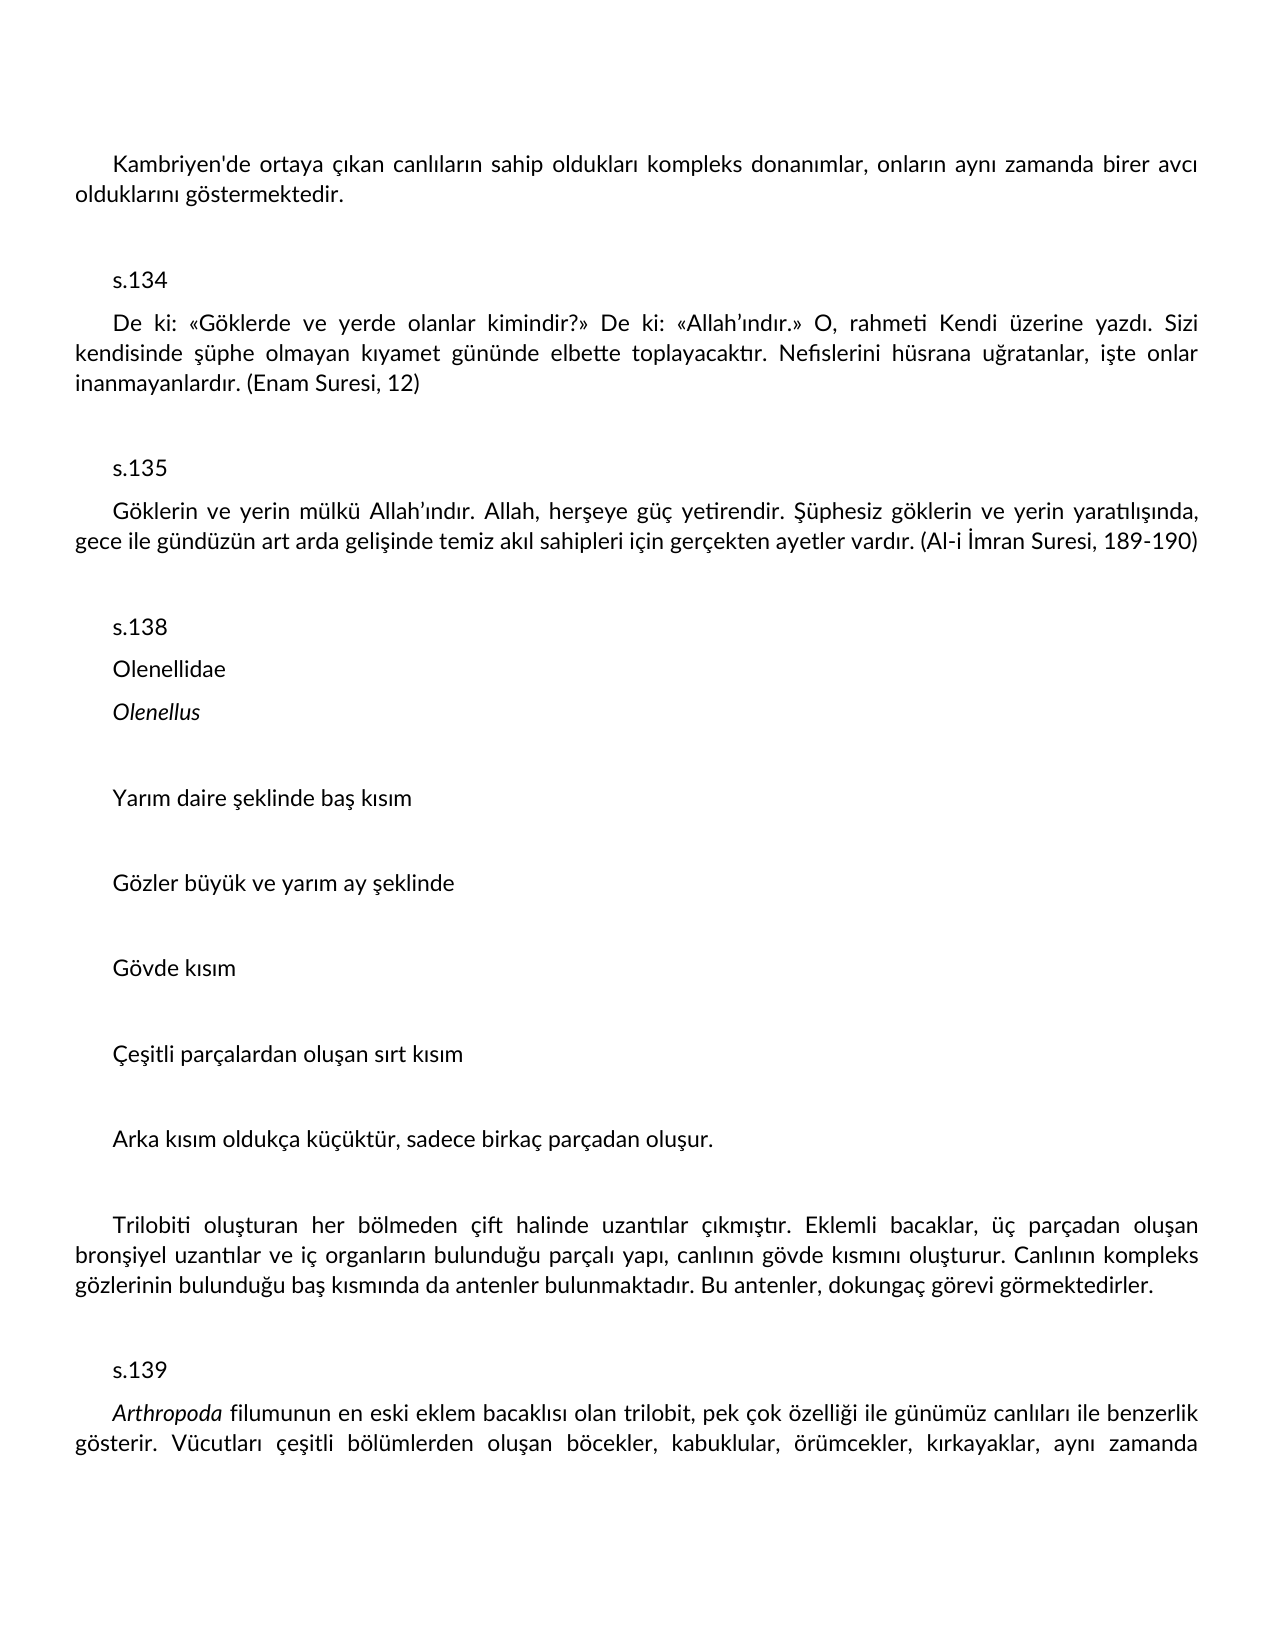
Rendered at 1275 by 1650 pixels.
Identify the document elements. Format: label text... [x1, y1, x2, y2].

text Gözler büyük ve yarım ay şeklinde [75, 869, 1200, 896]
text s.139 [75, 1356, 1200, 1384]
text Olenellus [75, 698, 1200, 725]
text Gövde kısım [75, 954, 1200, 982]
text s.138 [75, 612, 1200, 640]
text Olenellidae [75, 655, 1200, 683]
text s.135 [75, 454, 1200, 482]
text Arthropoda filumunun en eski eklem bacaklısı olan trilobit, pek çok özelliği ile günümüz canlıları ile benzerlik gösterir. Vücutları çeşitli bölümlerden oluşan böcekler, kabuklular, örümcekler, kırkayaklar, aynı zamanda [75, 1399, 1200, 1457]
text Arka kısım oldukça küçüktür, sadece birkaç parçadan oluşur. [75, 1125, 1200, 1152]
text De ki: «Göklerde ve yerde olanlar kimindir?» De ki: «Allah’ındır.» O, rahmeti Kendi üzerine yazdı. Sizi kendisinde şüphe olmayan kıyamet gününde elbette toplayacaktır. Nefislerini hüsrana uğratanlar, işte onlar inanmayanlardır. (Enam Suresi, 12) [75, 308, 1200, 396]
text Trilobiti oluşturan her bölmeden çift halinde uzantılar çıkmıştır. Eklemli bacaklar, üç parçadan oluşan bronşiyel uzantılar ve iç organların bulunduğu parçalı yapı, canlının gövde kısmını oluşturur. Canlının kompleks gözlerinin bulunduğu baş kısmında da antenler bulunmaktadır. Bu antenler, dokungaç görevi görmektedirler. [75, 1210, 1200, 1298]
text s.134 [75, 266, 1200, 293]
text Göklerin ve yerin mülkü Allah’ındır. Allah, herşeye güç yetirendir. Şüphesiz göklerin ve yerin yaratılışında, gece ile gündüzün art arda gelişinde temiz akıl sahipleri için gerçekten ayetler vardır. (Al-i İmran Suresi, 189-190) [75, 497, 1200, 554]
text Kambriyen'de ortaya çıkan canlıların sahip oldukları kompleks donanımlar, onların aynı zamanda birer avcı olduklarını göstermektedir. [75, 150, 1200, 208]
text Çeşitli parçalardan oluşan sırt kısım [75, 1039, 1200, 1067]
text Yarım daire şeklinde baş kısım [75, 783, 1200, 811]
